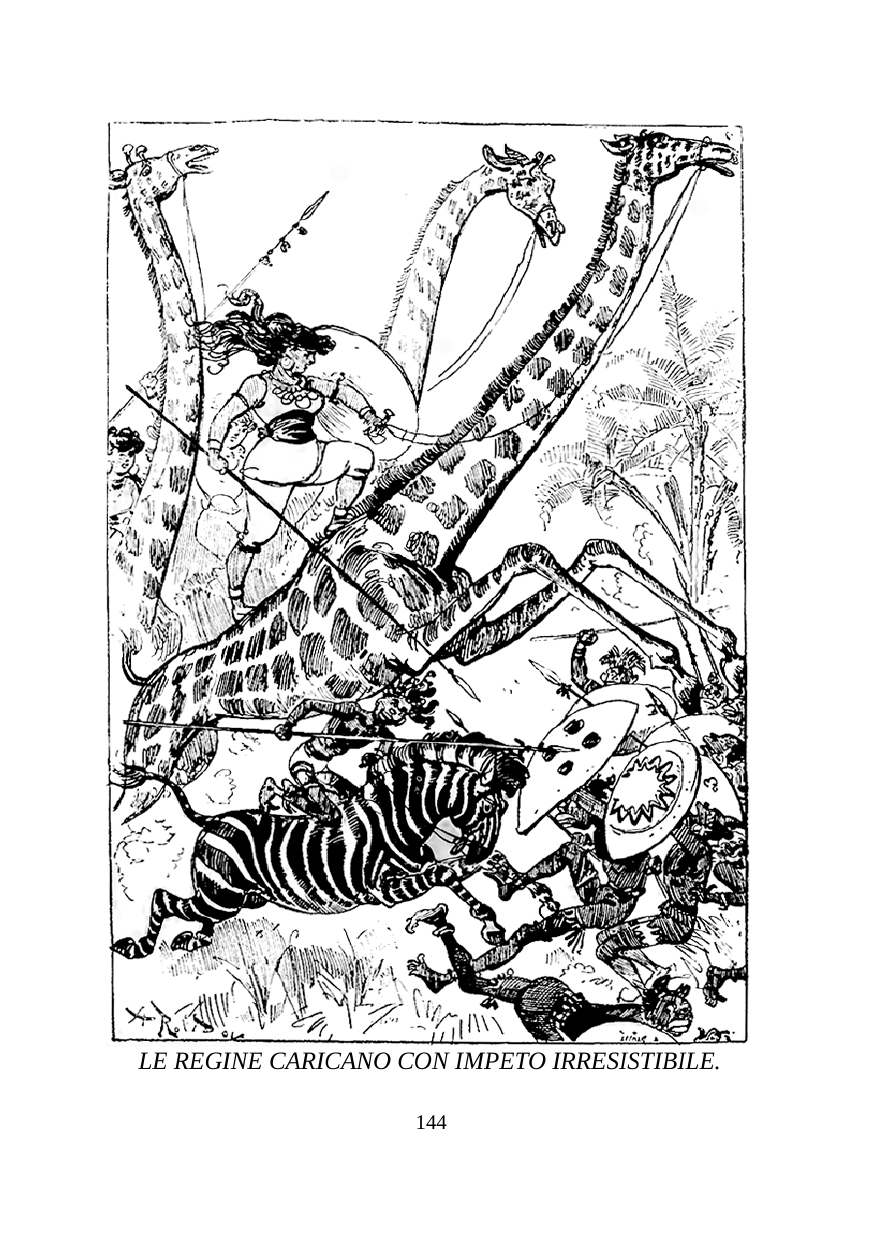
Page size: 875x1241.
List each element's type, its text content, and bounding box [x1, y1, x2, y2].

picture [106, 118, 756, 1047]
text LE REGINE CARICANO CON IMPETO IRRESISTIBILE. [106, 1047, 756, 1075]
